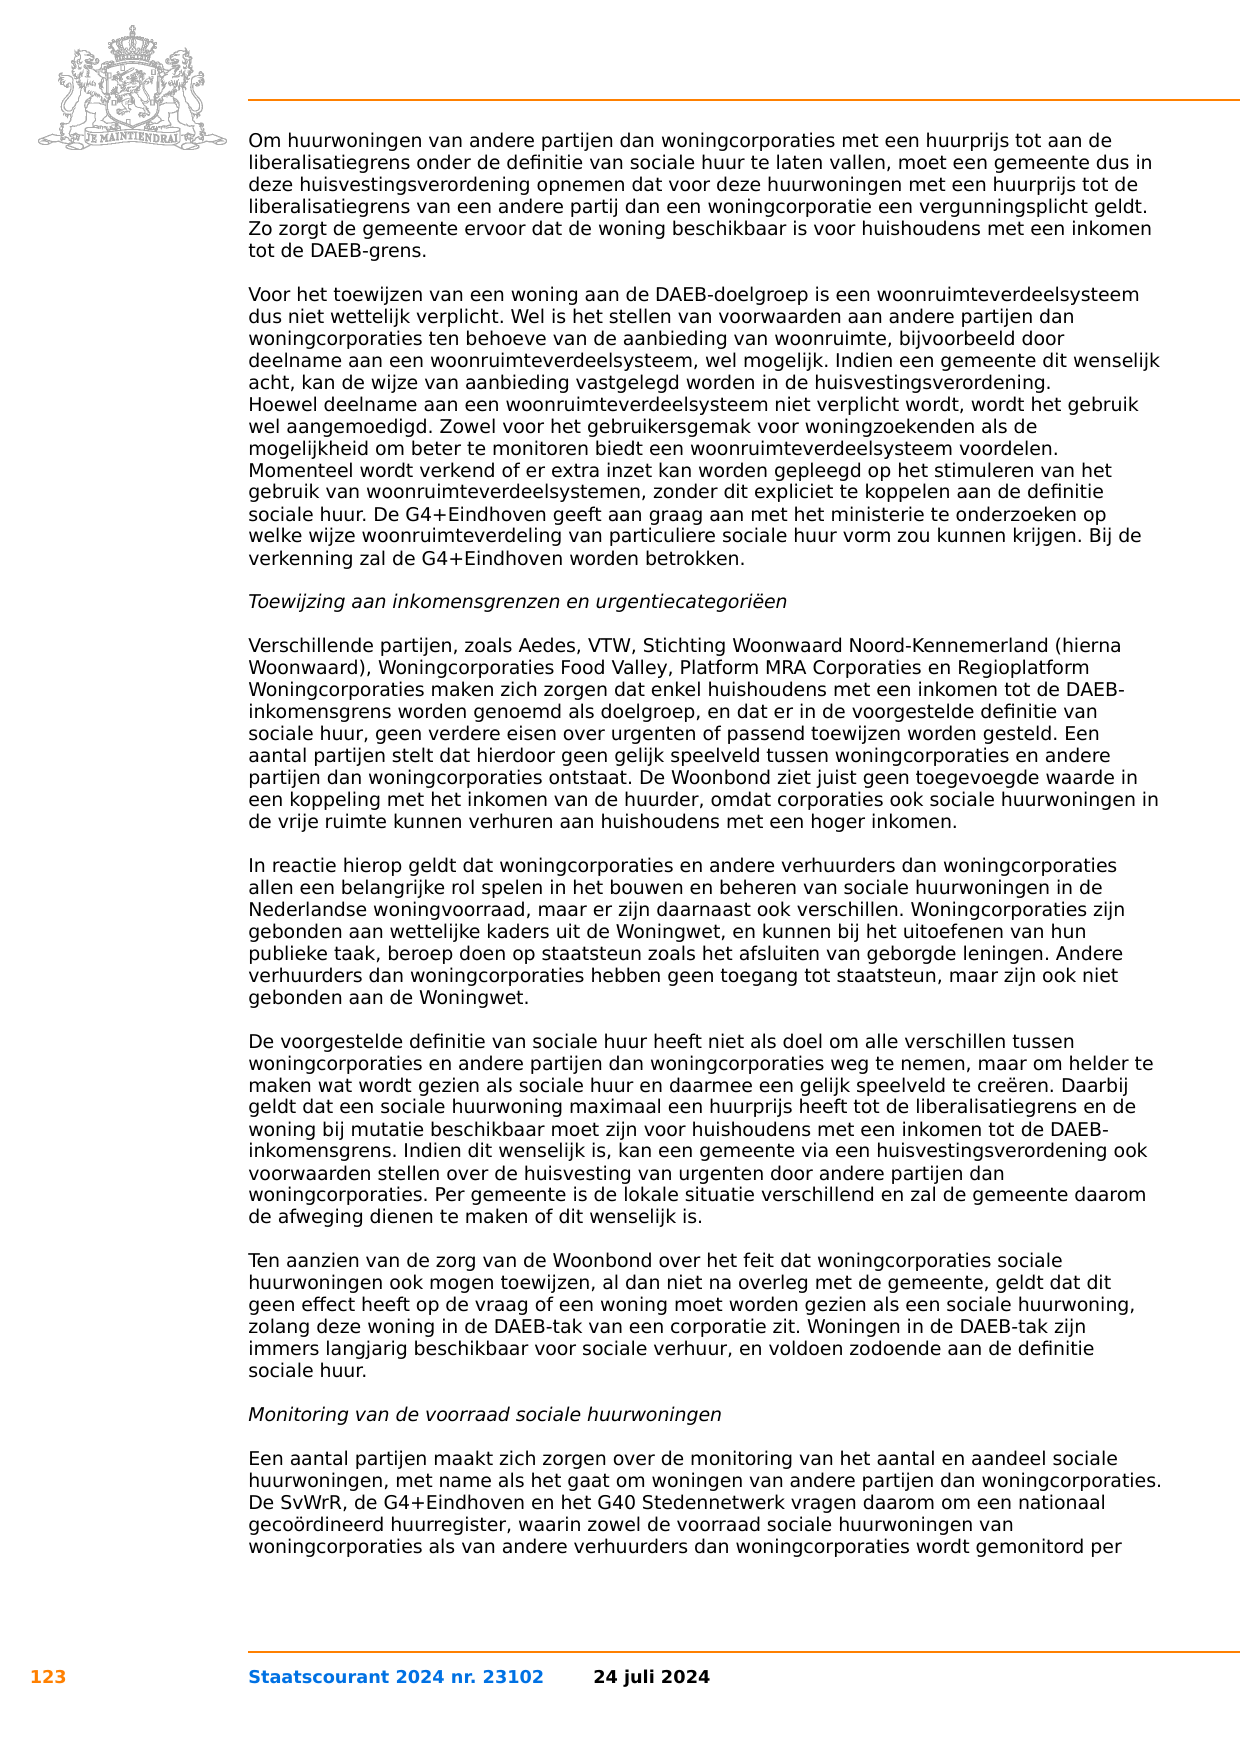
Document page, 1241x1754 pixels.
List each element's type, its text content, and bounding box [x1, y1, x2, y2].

text Om huurwoningen van andere partijen dan woningcorporaties met een huurprijs tot aan de liberalisatiegrens onder de definitie van sociale huur te laten vallen, moet een gemeente dus in deze huisvestingsverordening opnemen dat voor deze huurwoningen met een huurprijs tot de liberalisatiegrens van een andere partij dan een woningcorporatie een vergunningsplicht geldt. Zo zorgt de gemeente ervoor dat de woning beschikbaar is voor huishoudens met een inkomen tot de DAEB-grens. [248, 130, 1163, 262]
text Voor het toewijzen van een woning aan de DAEB-doelgroep is een woonruimteverdeelsysteem dus niet wettelijk verplicht. Wel is het stellen van voorwaarden aan andere partijen dan woningcorporaties ten behoeve van de aanbieding van woonruimte, bijvoorbeeld door deelname aan een woonruimteverdeelsysteem, wel mogelijk. Indien een gemeente dit wenselijk acht, kan de wijze van aanbieding vastgelegd worden in de huisvestingsverordening. [248, 284, 1163, 393]
text De voorgestelde definitie van sociale huur heeft niet als doel om alle verschillen tussen woningcorporaties en andere partijen dan woningcorporaties weg te nemen, maar om helder te maken wat wordt gezien als sociale huur en daarmee een gelijk speelveld te creëren. Daarbij geldt dat een sociale huurwoning maximaal een huurprijs heeft tot de liberalisatiegrens en de woning bij mutatie beschikbaar moet zijn voor huishoudens met een inkomen tot de DAEB-inkomensgrens. Indien dit wenselijk is, kan een gemeente via een huisvestingsverordening ook voorwaarden stellen over de huisvesting van urgenten door andere partijen dan woningcorporaties. Per gemeente is de lokale situatie verschillend en zal de gemeente daarom de afweging dienen te maken of dit wenselijk is. [248, 1031, 1163, 1228]
picture [38, 25, 227, 150]
text Verschillende partijen, zoals Aedes, VTW, Stichting Woonwaard Noord-Kennemerland (hierna Woonwaard), Woningcorporaties Food Valley, Platform MRA Corporaties en Regioplatform Woningcorporaties maken zich zorgen dat enkel huishoudens met een inkomen tot de DAEB-inkomensgrens worden genoemd als doelgroep, en dat er in de voorgestelde definitie van sociale huur, geen verdere eisen over urgenten of passend toewijzen worden gesteld. Een aantal partijen stelt dat hierdoor geen gelijk speelveld tussen woningcorporaties en andere partijen dan woningcorporaties ontstaat. De Woonbond ziet juist geen toegevoegde waarde in een koppeling met het inkomen van de huurder, omdat corporaties ook sociale huurwoningen in de vrije ruimte kunnen verhuren aan huishoudens met een hoger inkomen. [248, 635, 1163, 833]
text Een aantal partijen maakt zich zorgen over de monitoring van het aantal en aandeel sociale huurwoningen, met name als het gaat om woningen van andere partijen dan woningcorporaties. De SvWrR, de G4+Eindhoven en het G40 Stedennetwerk vragen daarom om een nationaal gecoördineerd huurregister, waarin zowel de voorraad sociale huurwoningen van woningcorporaties als van andere verhuurders dan woningcorporaties wordt gemonitord per [248, 1448, 1163, 1558]
text Ten aanzien van de zorg van de Woonbond over het feit dat woningcorporaties sociale huurwoningen ook mogen toewijzen, al dan niet na overleg met de gemeente, geldt dat dit geen effect heeft op de vraag of een woning moet worden gezien als een sociale huurwoning, zolang deze woning in de DAEB-tak van een corporatie zit. Woningen in de DAEB-tak zijn immers langjarig beschikbaar voor sociale verhuur, en voldoen zodoende aan de definitie sociale huur. [248, 1250, 1163, 1382]
subtitle Toewijzing aan inkomensgrenzen en urgentiecategoriëen [248, 591, 1163, 613]
subtitle Monitoring van de voorraad sociale huurwoningen [248, 1404, 1163, 1426]
text In reactie hierop geldt dat woningcorporaties en andere verhuurders dan woningcorporaties allen een belangrijke rol spelen in het bouwen en beheren van sociale huurwoningen in de Nederlandse woningvoorraad, maar er zijn daarnaast ook verschillen. Woningcorporaties zijn gebonden aan wettelijke kaders uit de Woningwet, en kunnen bij het uitoefenen van hun publieke taak, beroep doen op staatsteun zoals het afsluiten van geborgde leningen. Andere verhuurders dan woningcorporaties hebben geen toegang tot staatsteun, maar zijn ook niet gebonden aan de Woningwet. [248, 855, 1163, 1009]
text Hoewel deelname aan een woonruimteverdeelsysteem niet verplicht wordt, wordt het gebruik wel aangemoedigd. Zowel voor het gebruikersgemak voor woningzoekenden als de mogelijkheid om beter te monitoren biedt een woonruimteverdeelsysteem voordelen. Momenteel wordt verkend of er extra inzet kan worden gepleegd op het stimuleren van het gebruik van woonruimteverdeelsystemen, zonder dit expliciet te koppelen aan de definitie sociale huur. De G4+Eindhoven geeft aan graag aan met het ministerie te onderzoeken op welke wijze woonruimteverdeling van particuliere sociale huur vorm zou kunnen krijgen. Bij de verkenning zal de G4+Eindhoven worden betrokken. [248, 393, 1163, 569]
